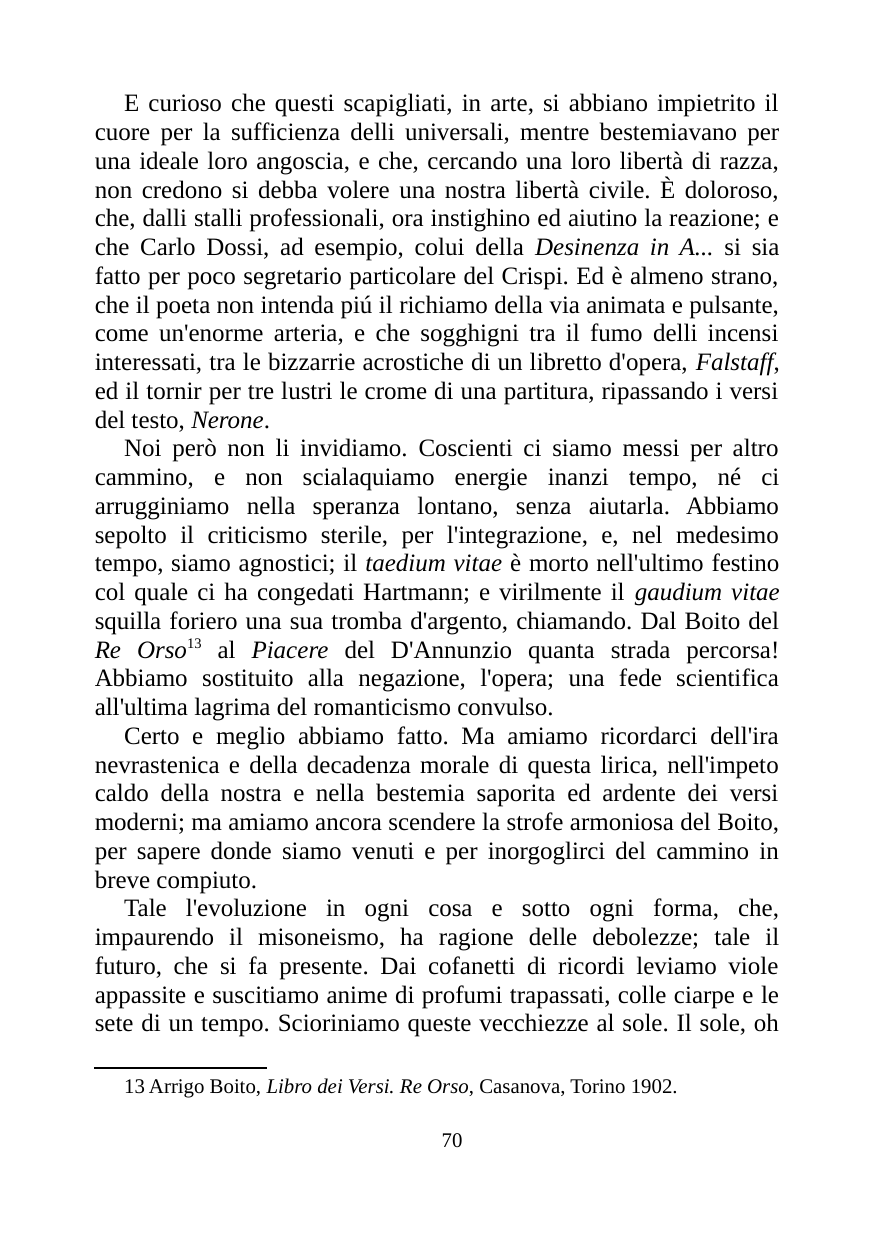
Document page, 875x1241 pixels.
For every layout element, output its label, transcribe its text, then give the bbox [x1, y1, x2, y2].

text E curioso che questi scapigliati, in arte, si abbiano impietrito il cuore per la sufficienza delli universali, mentre bestemiavano per una ideale loro angoscia, e che, cercando una loro libertà di razza, non credono si debba volere una nostra libertà civile. È doloroso, che, dalli stalli professionali, ora instighino ed aiutino la reazione; e che Carlo Dossi, ad esempio, colui della Desinenza in A... si sia fatto per poco segretario particolare del Crispi. Ed è almeno strano, che il poeta non intenda piú il richiamo della via animata e pulsante, come un'enorme arteria, e che sogghigni tra il fumo delli incensi interessati, tra le bizzarrie acrostiche di un libretto d'opera, Falstaff, ed il tornir per tre lustri le crome di una partitura, ripassando i versi del testo, Nerone. [94, 88, 779, 433]
text Certo e meglio abbiamo fatto. Ma amiamo ricordarci dell'ira nevrastenica e della decadenza morale di questa lirica, nell'impeto caldo della nostra e nella bestemia saporita ed ardente dei versi moderni; ma amiamo ancora scendere la strofe armoniosa del Boito, per sapere donde siamo venuti e per inorgoglirci del cammino in breve compiuto. [94, 721, 779, 893]
text Tale l'evoluzione in ogni cosa e sotto ogni forma, che, impaurendo il misoneismo, ha ragione delle debolezze; tale il futuro, che si fa presente. Dai cofanetti di ricordi leviamo viole appassite e suscitiamo anime di profumi trapassati, colle ciarpe e le sete di un tempo. Scioriniamo queste vecchiezze al sole. Il sole, oh [94, 893, 779, 1037]
text Arrigo Boito, Libro dei Versi. Re Orso, Casanova, Torino 1902. [94, 1074, 779, 1098]
text Noi però non li invidiamo. Coscienti ci siamo messi per altro cammino, e non scialaquiamo energie inanzi tempo, né ci arrugginiamo nella speranza lontano, senza aiutarla. Abbiamo sepolto il criticismo sterile, per l'integrazione, e, nel medesimo tempo, siamo agnostici; il taedium vitae è morto nell'ultimo festino col quale ci ha congedati Hartmann; e virilmente il gaudium vitae squilla foriero una sua tromba d'argento, chiamando. Dal Boito del Re Orso al Piacere del D'Annunzio quanta strada percorsa! Abbiamo sostituito alla negazione, l'opera; una fede scientifica all'ultima lagrima del romanticismo convulso. [94, 433, 779, 721]
